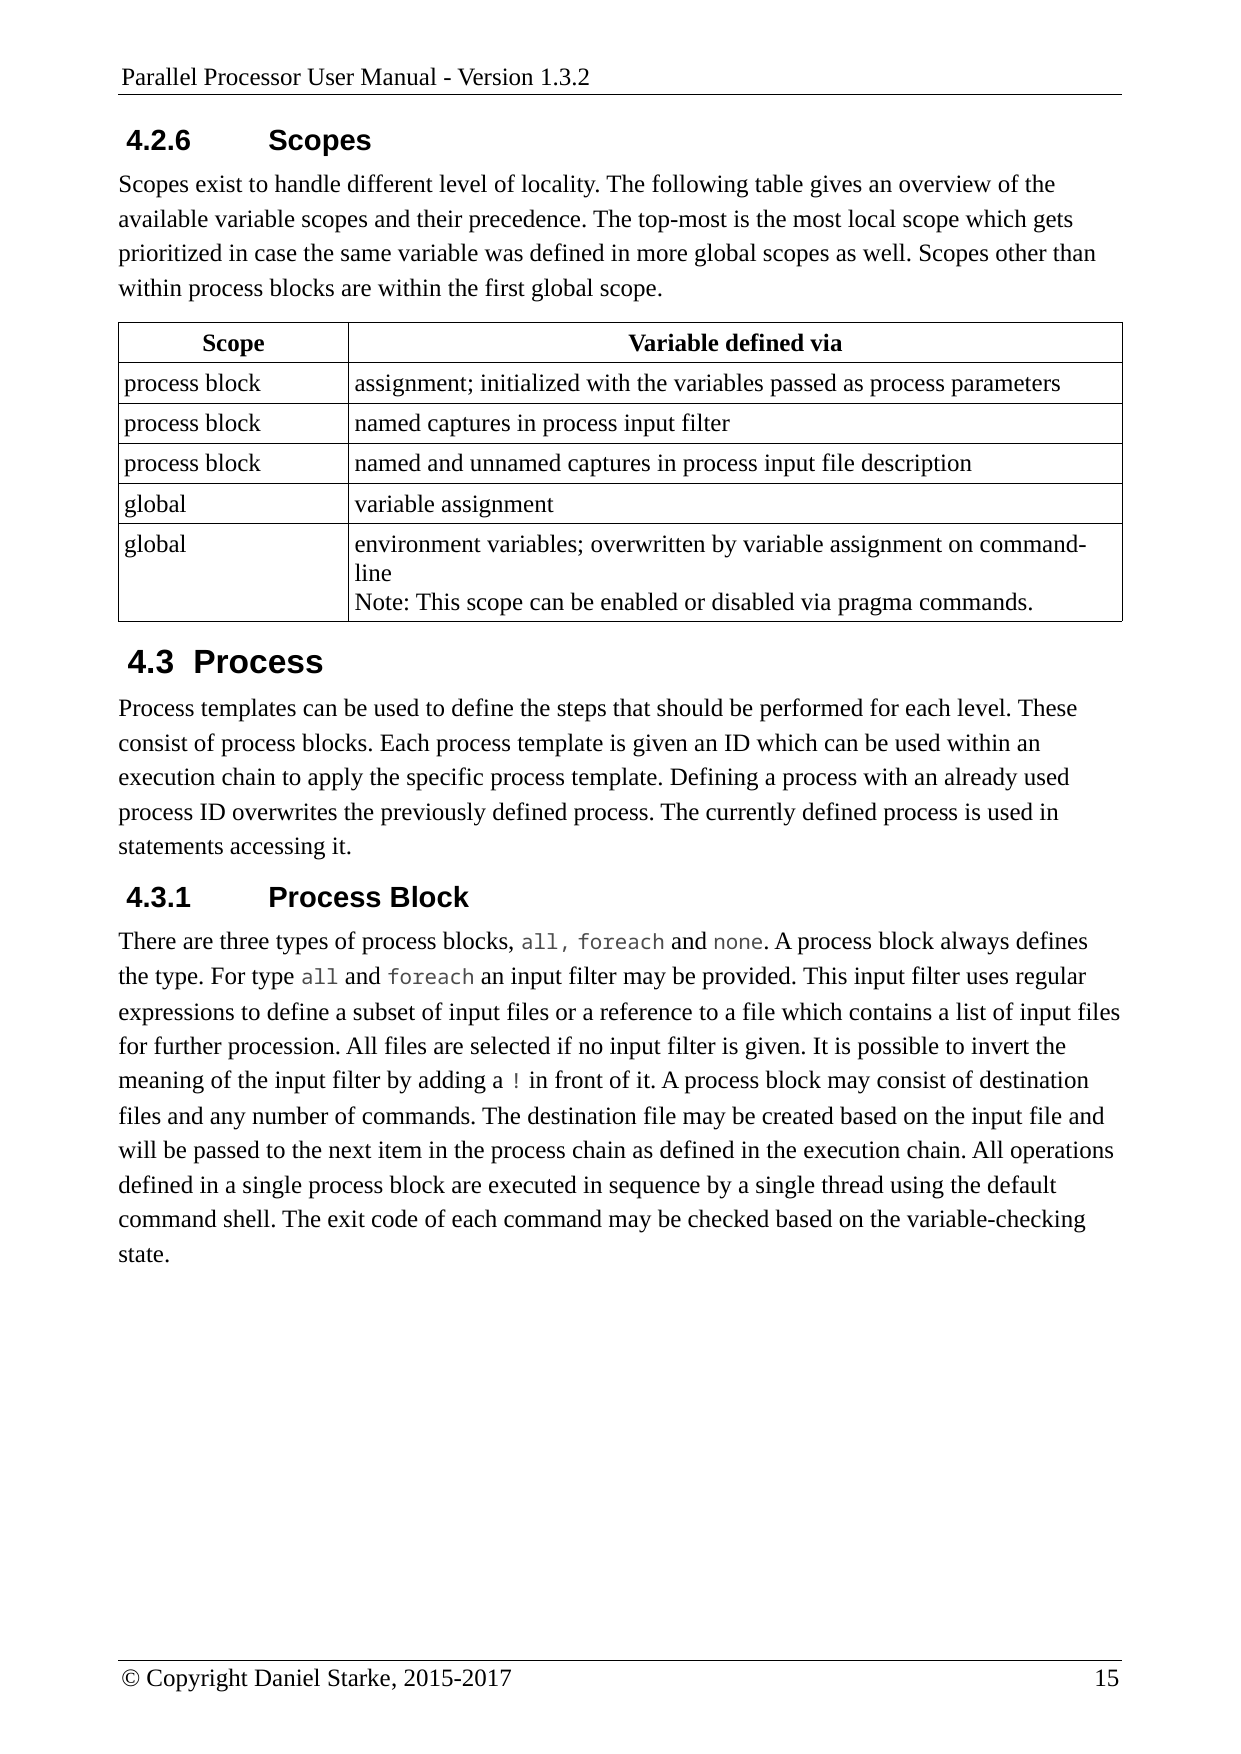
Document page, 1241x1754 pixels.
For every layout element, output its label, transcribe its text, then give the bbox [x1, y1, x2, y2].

table_cell named captures in process input filter [349, 404, 1122, 443]
text Scopes exist to handle different level of locality. The following table gives an overview of the available variable scopes and their precedence. The top-most is the most local scope which gets prioritized in case the same variable was defined in more global scopes as well. Scopes other than within process blocks are within the first global scope. [118, 169, 1122, 301]
table_cell variable assignment [349, 484, 1122, 523]
text There are three types of process blocks, all, foreach and none. A process block always defines the type. For type all and foreach an input filter may be provided. This input filter uses regular expressions to define a subset of input files or a reference to a file which contains a list of input files for further procession. All files are selected if no input filter is given. It is possible to invert the meaning of the input filter by adding a ! in front of it. A process block may consist of destination files and any number of commands. The destination file may be created based on the input file and will be passed to the next item in the process chain as defined in the execution chain. All operations defined in a single process block are executed in sequence by a single thread using the default command shell. The exit code of each command may be checked based on the variable-checking state. [118, 926, 1122, 1267]
subtitle Scopes [118, 123, 1122, 157]
table_header Variable defined via [349, 323, 1122, 362]
table_cell process block [119, 363, 348, 402]
subtitle Process Block [118, 880, 1122, 914]
table_header Scope [119, 323, 348, 362]
table_cell assignment; initialized with the variables passed as process parameters [349, 363, 1122, 402]
table_cell global [119, 484, 348, 523]
table_cell environment variables; overwritten by variable assignment on command-line Note: This scope can be enabled or disabled via pragma commands. [349, 524, 1122, 621]
table_cell named and unnamed captures in process input file description [349, 444, 1122, 483]
table_cell process block [119, 404, 348, 443]
table_cell global [119, 524, 348, 621]
subtitle Process [118, 642, 1122, 681]
text Process templates can be used to define the steps that should be performed for each level. These consist of process blocks. Each process template is given an ID which can be used within an execution chain to apply the specific process template. Defining a process with an already used process ID overwrites the previously defined process. The currently defined process is used in statements accessing it. [118, 693, 1122, 860]
table_cell process block [119, 444, 348, 483]
